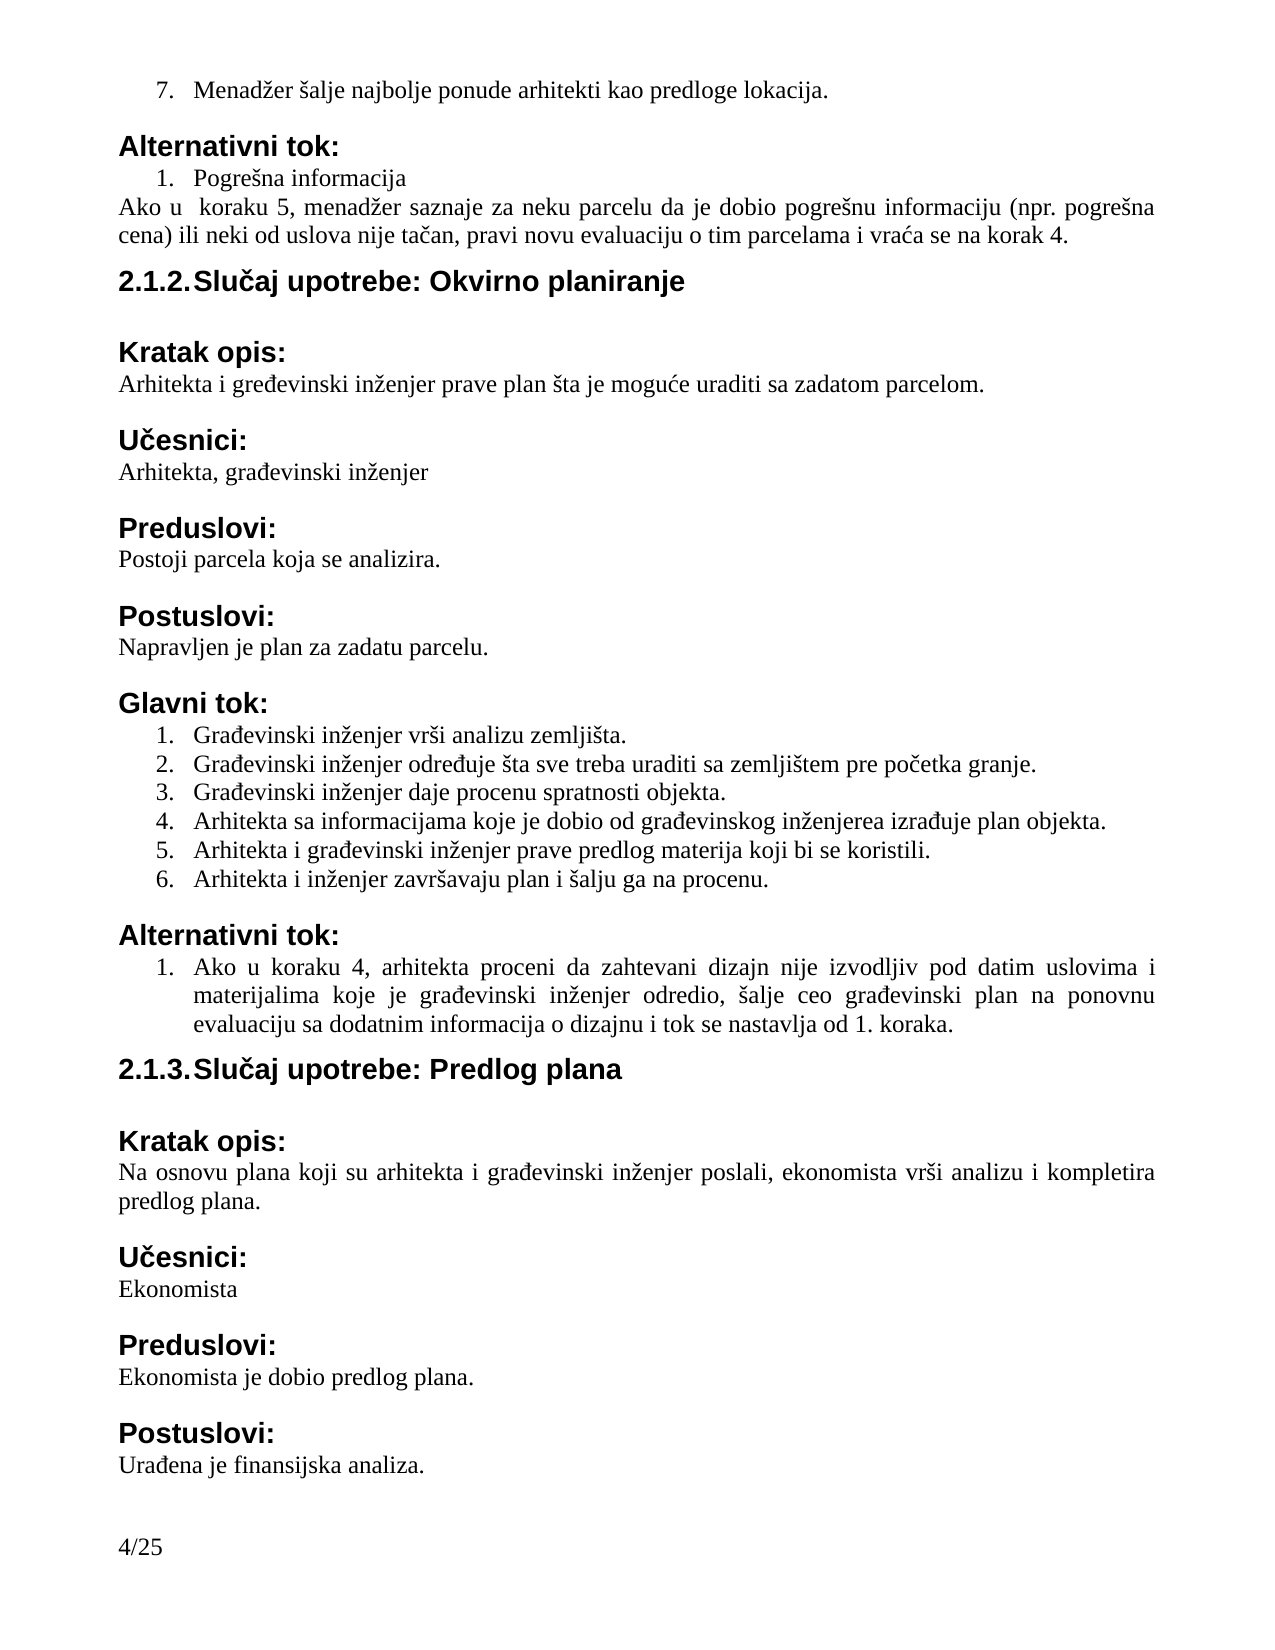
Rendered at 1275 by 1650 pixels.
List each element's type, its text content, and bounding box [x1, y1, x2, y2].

text Arhitekta i gređevinski inženjer prave plan šta je moguće uraditi sa zadatom parcelom. [118, 369, 1157, 397]
subtitle Alternativni tok: [118, 129, 1157, 163]
text Napravljen je plan za zadatu parcelu. [118, 632, 1157, 661]
list Menadžer šalje najbolje ponude arhitekti kao predloge lokacija. [156, 75, 1157, 104]
text Na osnovu plana koji su arhitekta i građevinski inženjer poslali, ekonomista vrši analizu i kompletira predlog plana. [118, 1157, 1157, 1215]
subtitle Učesnici: [118, 423, 1157, 457]
subtitle Preduslovi: [118, 511, 1157, 544]
list Arhitekta i građevinski inženjer prave predlog materija koji bi se koristili. [156, 835, 1157, 864]
list Građevinski inženjer određuje šta sve treba uraditi sa zemljištem pre početka granje. [156, 749, 1157, 777]
subtitle Kratak opis: [118, 335, 1157, 369]
subtitle Preduslovi: [118, 1328, 1157, 1362]
text Postoji parcela koja se analizira. [118, 544, 1157, 573]
text Arhitekta, građevinski inženjer [118, 457, 1157, 485]
subtitle Učesnici: [118, 1241, 1157, 1274]
text Urađena je finansijska analiza. [118, 1450, 1157, 1478]
list Arhitekta sa informacijama koje je dobio od građevinskog inženjerea izrađuje plan objekta. [156, 806, 1157, 835]
text Ako u koraku 5, menadžer saznaje za neku parcelu da je dobio pogrešnu informaciju (npr. pogrešna cena) ili neki od uslova nije tačan, pravi novu evaluaciju o tim parcelama i vraća se na korak 4. [118, 192, 1157, 249]
subtitle Slučaj upotrebe: Predlog plana [118, 1052, 1157, 1086]
subtitle Kratak opis: [118, 1124, 1157, 1157]
list Ako u koraku 4, arhitekta proceni da zahtevani dizajn nije izvodljiv pod datim uslovima i materijalima koje je građevinski inženjer odredio, šalje ceo građevinski plan na ponovnu evaluaciju sa dodatnim informacija o dizajnu i tok se nastavlja od 1. koraka. [156, 952, 1157, 1038]
subtitle Alternativni tok: [118, 918, 1157, 952]
subtitle Postuslovi: [118, 599, 1157, 632]
text Ekonomista je dobio predlog plana. [118, 1362, 1157, 1391]
list Građevinski inženjer vrši analizu zemljišta. [156, 720, 1157, 749]
list Pogrešna informacija [156, 163, 1157, 192]
list Građevinski inženjer daje procenu spratnosti objekta. [156, 777, 1157, 806]
subtitle Glavni tok: [118, 686, 1157, 720]
subtitle Slučaj upotrebe: Okvirno planiranje [118, 264, 1157, 297]
list Arhitekta i inženjer završavaju plan i šalju ga na procenu. [156, 864, 1157, 892]
text Ekonomista [118, 1274, 1157, 1303]
subtitle Postuslovi: [118, 1416, 1157, 1450]
